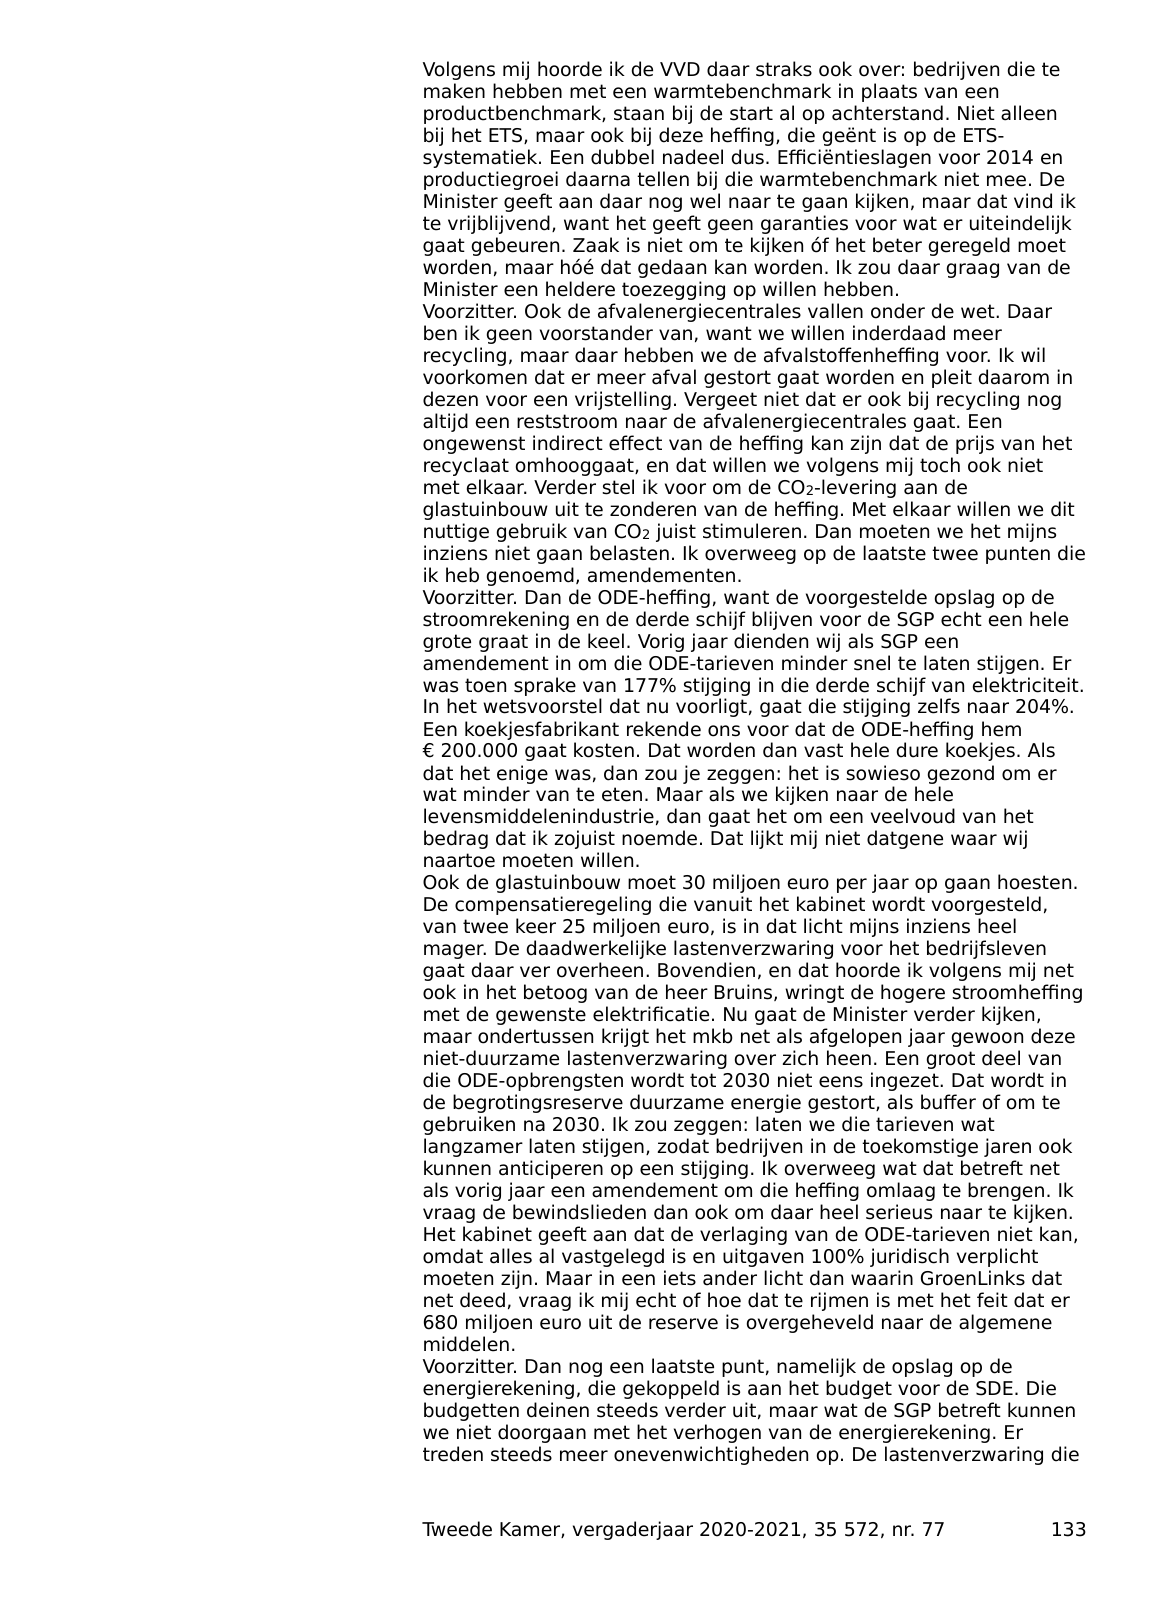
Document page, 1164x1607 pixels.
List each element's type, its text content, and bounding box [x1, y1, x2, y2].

text Voorzitter. Ook de afvalenergiecentrales vallen onder de wet. Daar ben ik geen voorstander van, want we willen inderdaad meer recycling, maar daar hebben we de afvalstoffenheffing voor. Ik wil voorkomen dat er meer afval gestort gaat worden en pleit daarom in dezen voor een vrijstelling. Vergeet niet dat er ook bij recycling nog altijd een reststroom naar de afvalenergiecentrales gaat. Een ongewenst indirect effect van de heffing kan zijn dat de prijs van het recyclaat omhooggaat, en dat willen we volgens mij toch ook niet met elkaar. Verder stel ik voor om de CO2-levering aan de glastuinbouw uit te zonderen van de heffing. Met elkaar willen we dit nuttige gebruik van CO2 juist stimuleren. Dan moeten we het mijns inziens niet gaan belasten. Ik overweeg op de laatste twee punten die ik heb genoemd, amendementen. [422, 301, 1087, 587]
text Voorzitter. Dan de ODE-heffing, want de voorgestelde opslag op de stroomrekening en de derde schijf blijven voor de SGP echt een hele grote graat in de keel. Vorig jaar dienden wij als SGP een amendement in om die ODE-tarieven minder snel te laten stijgen. Er was toen sprake van 177% stijging in die derde schijf van elektriciteit. In het wetsvoorstel dat nu voorligt, gaat die stijging zelfs naar 204%. Een koekjesfabrikant rekende ons voor dat de ODE-heffing hem € 200.000 gaat kosten. Dat worden dan vast hele dure koekjes. Als dat het enige was, dan zou je zeggen: het is sowieso gezond om er wat minder van te eten. Maar als we kijken naar de hele levensmiddelenindustrie, dan gaat het om een veelvoud van het bedrag dat ik zojuist noemde. Dat lijkt mij niet datgene waar wij naartoe moeten willen. [422, 587, 1087, 872]
text Ook de glastuinbouw moet 30 miljoen euro per jaar op gaan hoesten. De compensatieregeling die vanuit het kabinet wordt voorgesteld, van twee keer 25 miljoen euro, is in dat licht mijns inziens heel mager. De daadwerkelijke lastenverzwaring voor het bedrijfsleven gaat daar ver overheen. Bovendien, en dat hoorde ik volgens mij net ook in het betoog van de heer Bruins, wringt de hogere stroomheffing met de gewenste elektrificatie. Nu gaat de Minister verder kijken, maar ondertussen krijgt het mkb net als afgelopen jaar gewoon deze niet-duurzame lastenverzwaring over zich heen. Een groot deel van die ODE-opbrengsten wordt tot 2030 niet eens ingezet. Dat wordt in de begrotingsreserve duurzame energie gestort, als buffer of om te gebruiken na 2030. Ik zou zeggen: laten we die tarieven wat langzamer laten stijgen, zodat bedrijven in de toekomstige jaren ook kunnen anticiperen op een stijging. Ik overweeg wat dat betreft net als vorig jaar een amendement om die heffing omlaag te brengen. Ik vraag de bewindslieden dan ook om daar heel serieus naar te kijken. Het kabinet geeft aan dat de verlaging van de ODE-tarieven niet kan, omdat alles al vastgelegd is en uitgaven 100% juridisch verplicht moeten zijn. Maar in een iets ander licht dan waarin GroenLinks dat net deed, vraag ik mij echt of hoe dat te rijmen is met het feit dat er 680 miljoen euro uit de reserve is overgeheveld naar de algemene middelen. [422, 872, 1087, 1356]
text Volgens mij hoorde ik de VVD daar straks ook over: bedrijven die te maken hebben met een warmtebenchmark in plaats van een productbenchmark, staan bij de start al op achterstand. Niet alleen bij het ETS, maar ook bij deze heffing, die geënt is op de ETS-systematiek. Een dubbel nadeel dus. Efficiëntieslagen voor 2014 en productiegroei daarna tellen bij die warmtebenchmark niet mee. De Minister geeft aan daar nog wel naar te gaan kijken, maar dat vind ik te vrijblijvend, want het geeft geen garanties voor wat er uiteindelijk gaat gebeuren. Zaak is niet om te kijken óf het beter geregeld moet worden, maar hóé dat gedaan kan worden. Ik zou daar graag van de Minister een heldere toezegging op willen hebben. [422, 59, 1087, 301]
text Voorzitter. Dan nog een laatste punt, namelijk de opslag op de energierekening, die gekoppeld is aan het budget voor de SDE. Die budgetten deinen steeds verder uit, maar wat de SGP betreft kunnen we niet doorgaan met het verhogen van de energierekening. Er treden steeds meer onevenwichtigheden op. De lastenverzwaring die [422, 1356, 1087, 1466]
